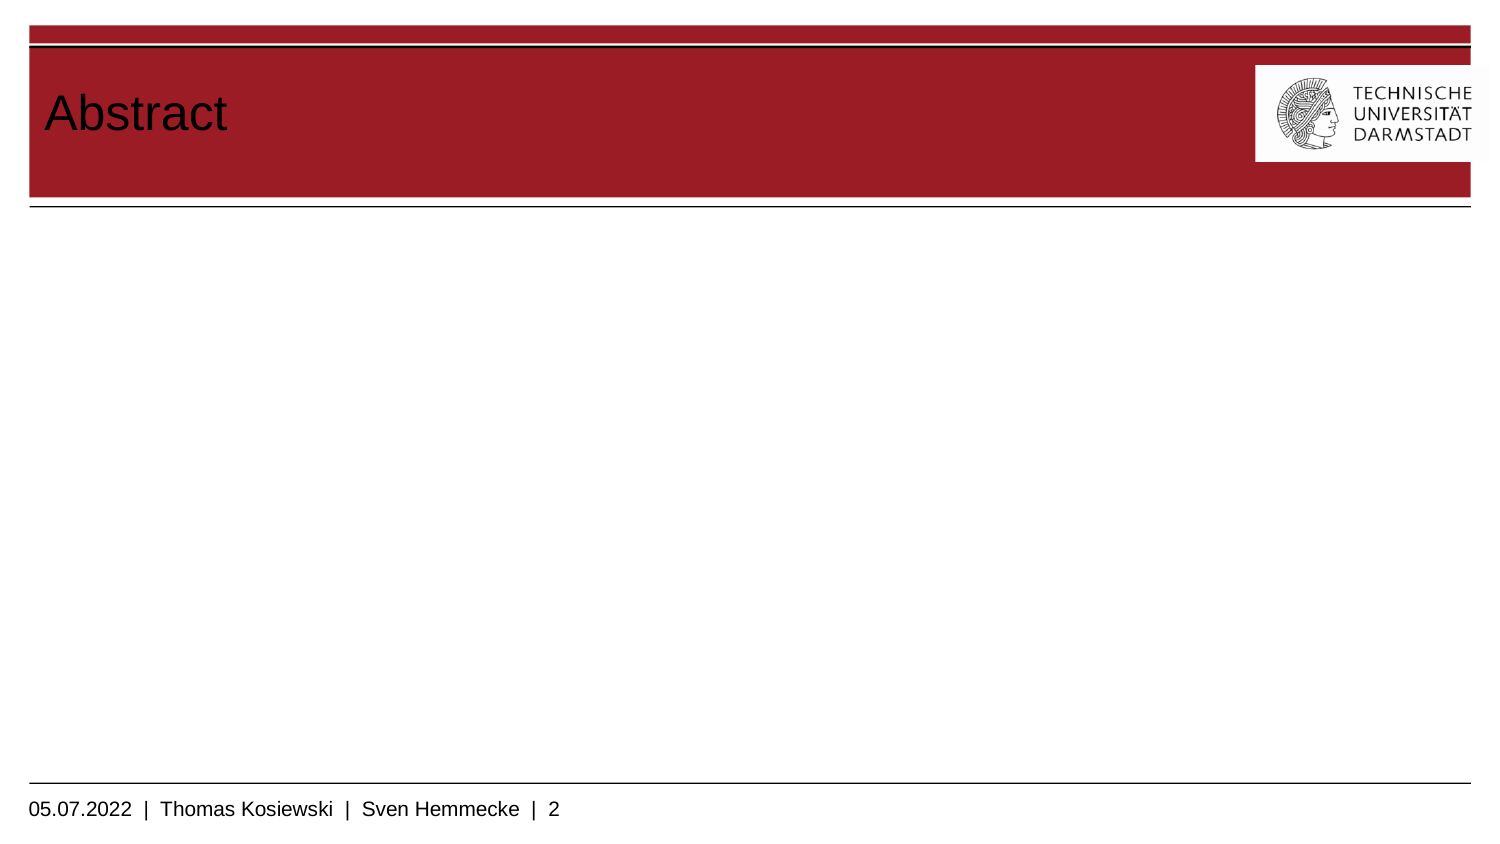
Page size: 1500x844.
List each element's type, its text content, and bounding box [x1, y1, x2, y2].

picture [1255, 65, 1490, 162]
title Abstract [44, 61, 1164, 165]
